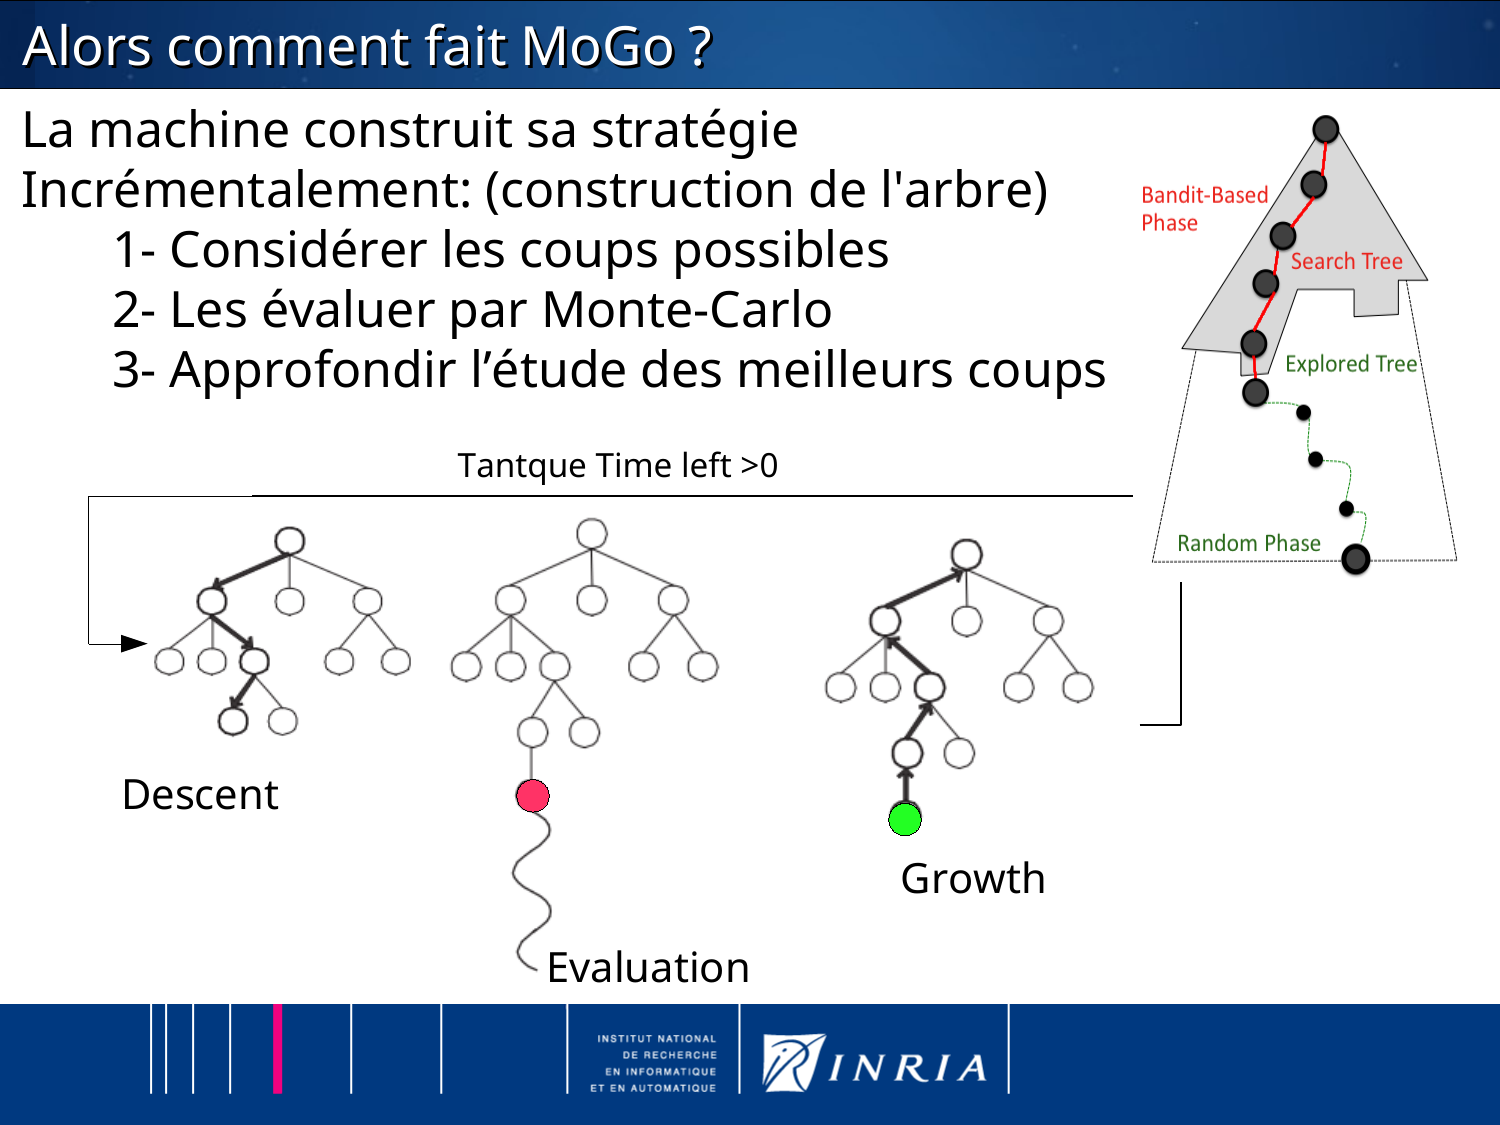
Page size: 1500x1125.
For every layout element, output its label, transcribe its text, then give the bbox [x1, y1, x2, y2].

picture [439, 501, 768, 985]
picture [0, 1004, 1500, 1125]
text_box La machine construit sa stratégie Incrémentalement: (construction de l'arbre) 1- Considérer les coups possibles 2- Les évaluer par Monte-Carlo 3- Approfondir l’étude des meilleurs coups [6, 90, 1182, 443]
text_box Descent [106, 760, 325, 826]
picture [1133, 112, 1489, 582]
text_box [516, 779, 550, 813]
text_box Evaluation [531, 933, 833, 998]
text_box Growth [885, 844, 1164, 910]
text_box [888, 803, 922, 836]
text_box Tantque Time left >0 [442, 437, 798, 492]
text_box Alors comment fait MoGo ? [0, 0, 1500, 89]
picture [129, 507, 426, 751]
picture [801, 525, 1123, 846]
